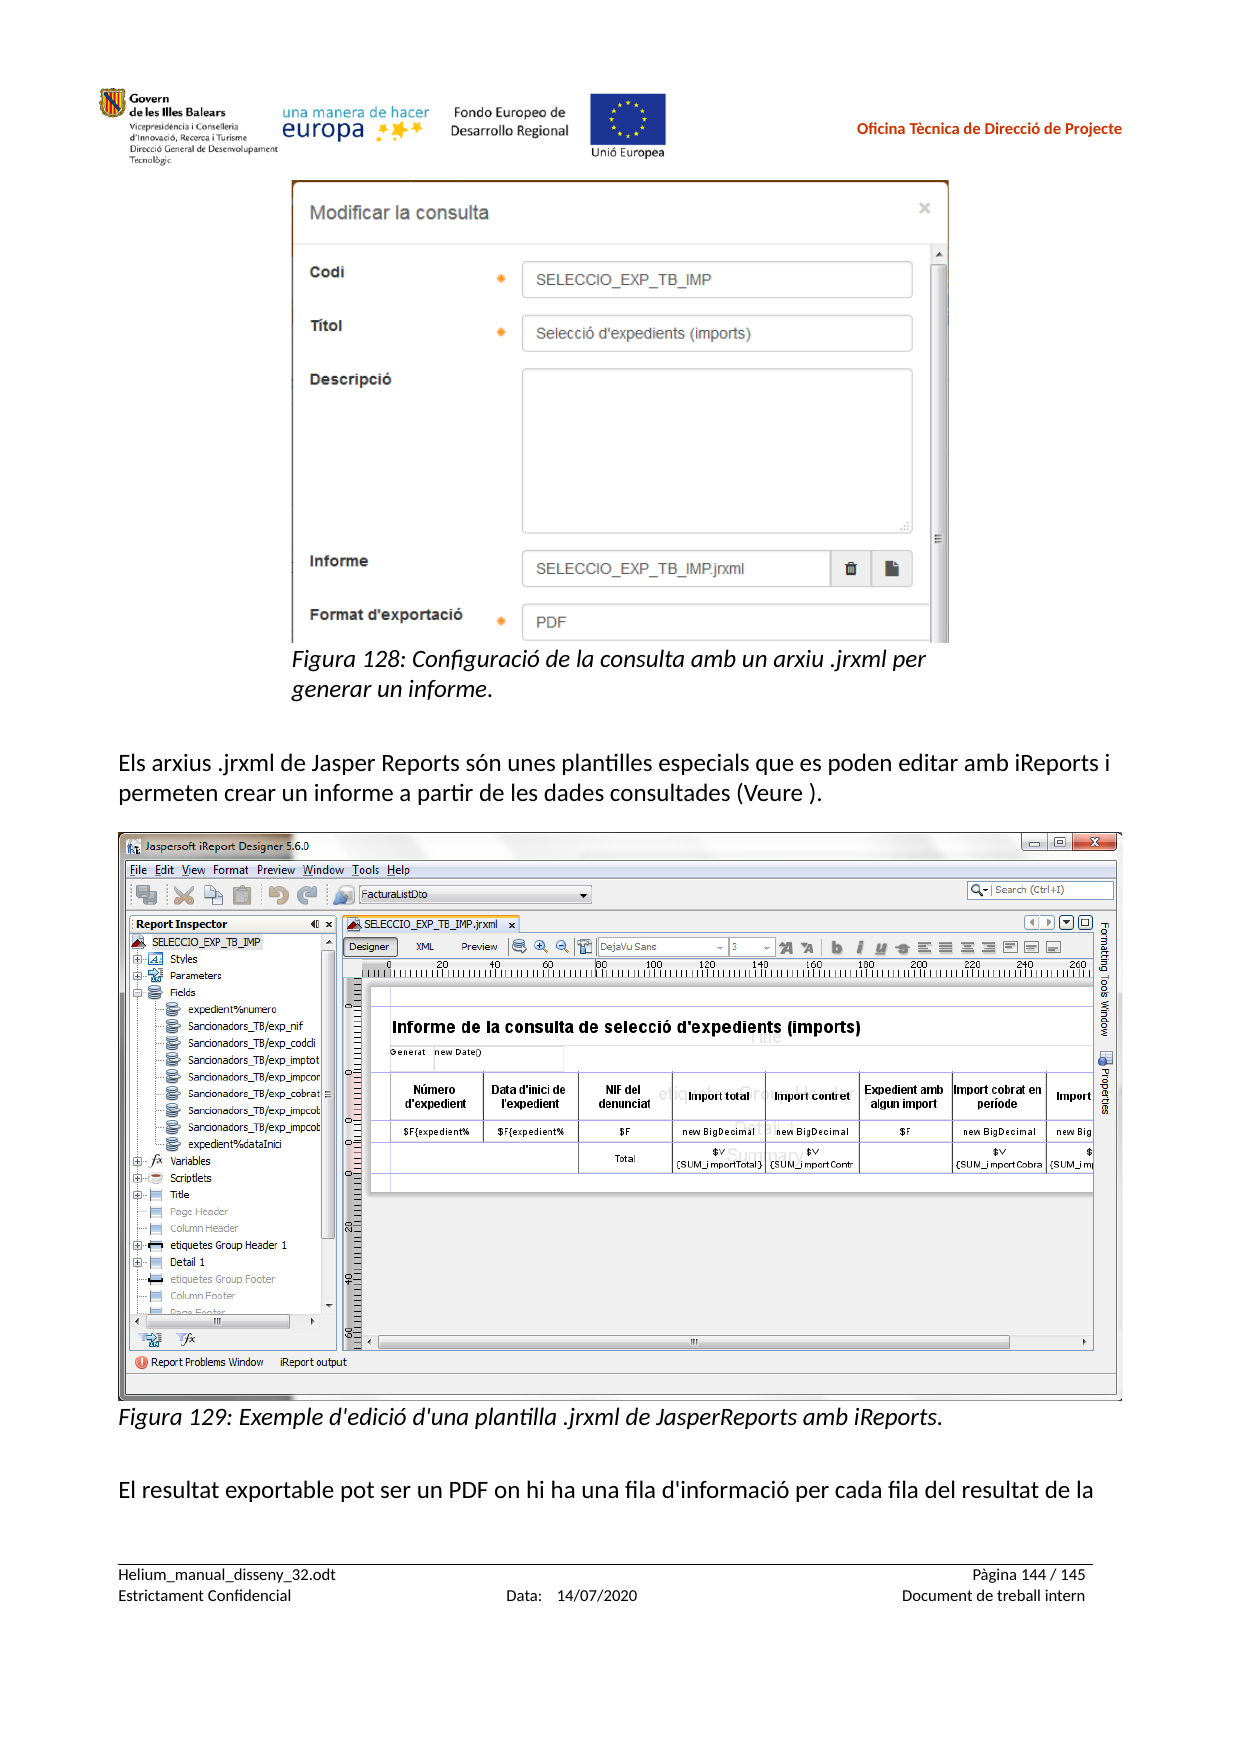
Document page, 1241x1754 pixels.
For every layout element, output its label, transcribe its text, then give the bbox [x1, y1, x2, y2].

text Figura 129: Exemple d'edició d'una plantilla .jrxml de JasperReports amb iReports. [118, 1401, 1122, 1431]
text El resultat exportable pot ser un PDF on hi ha una fila d'informació per cada fila del resultat de la [118, 1474, 1122, 1505]
text Figura 128: Configuració de la consulta amb un arxiu .jrxml per generar un informe. [292, 643, 949, 704]
picture [99, 87, 668, 166]
text Els arxius .jrxml de Jasper Reports són unes plantilles especials que es poden editar amb iReports i permeten crear un informe a partir de les dades consultades (Veure ). [118, 747, 1122, 808]
picture [118, 832, 1123, 1401]
picture [291, 180, 949, 643]
